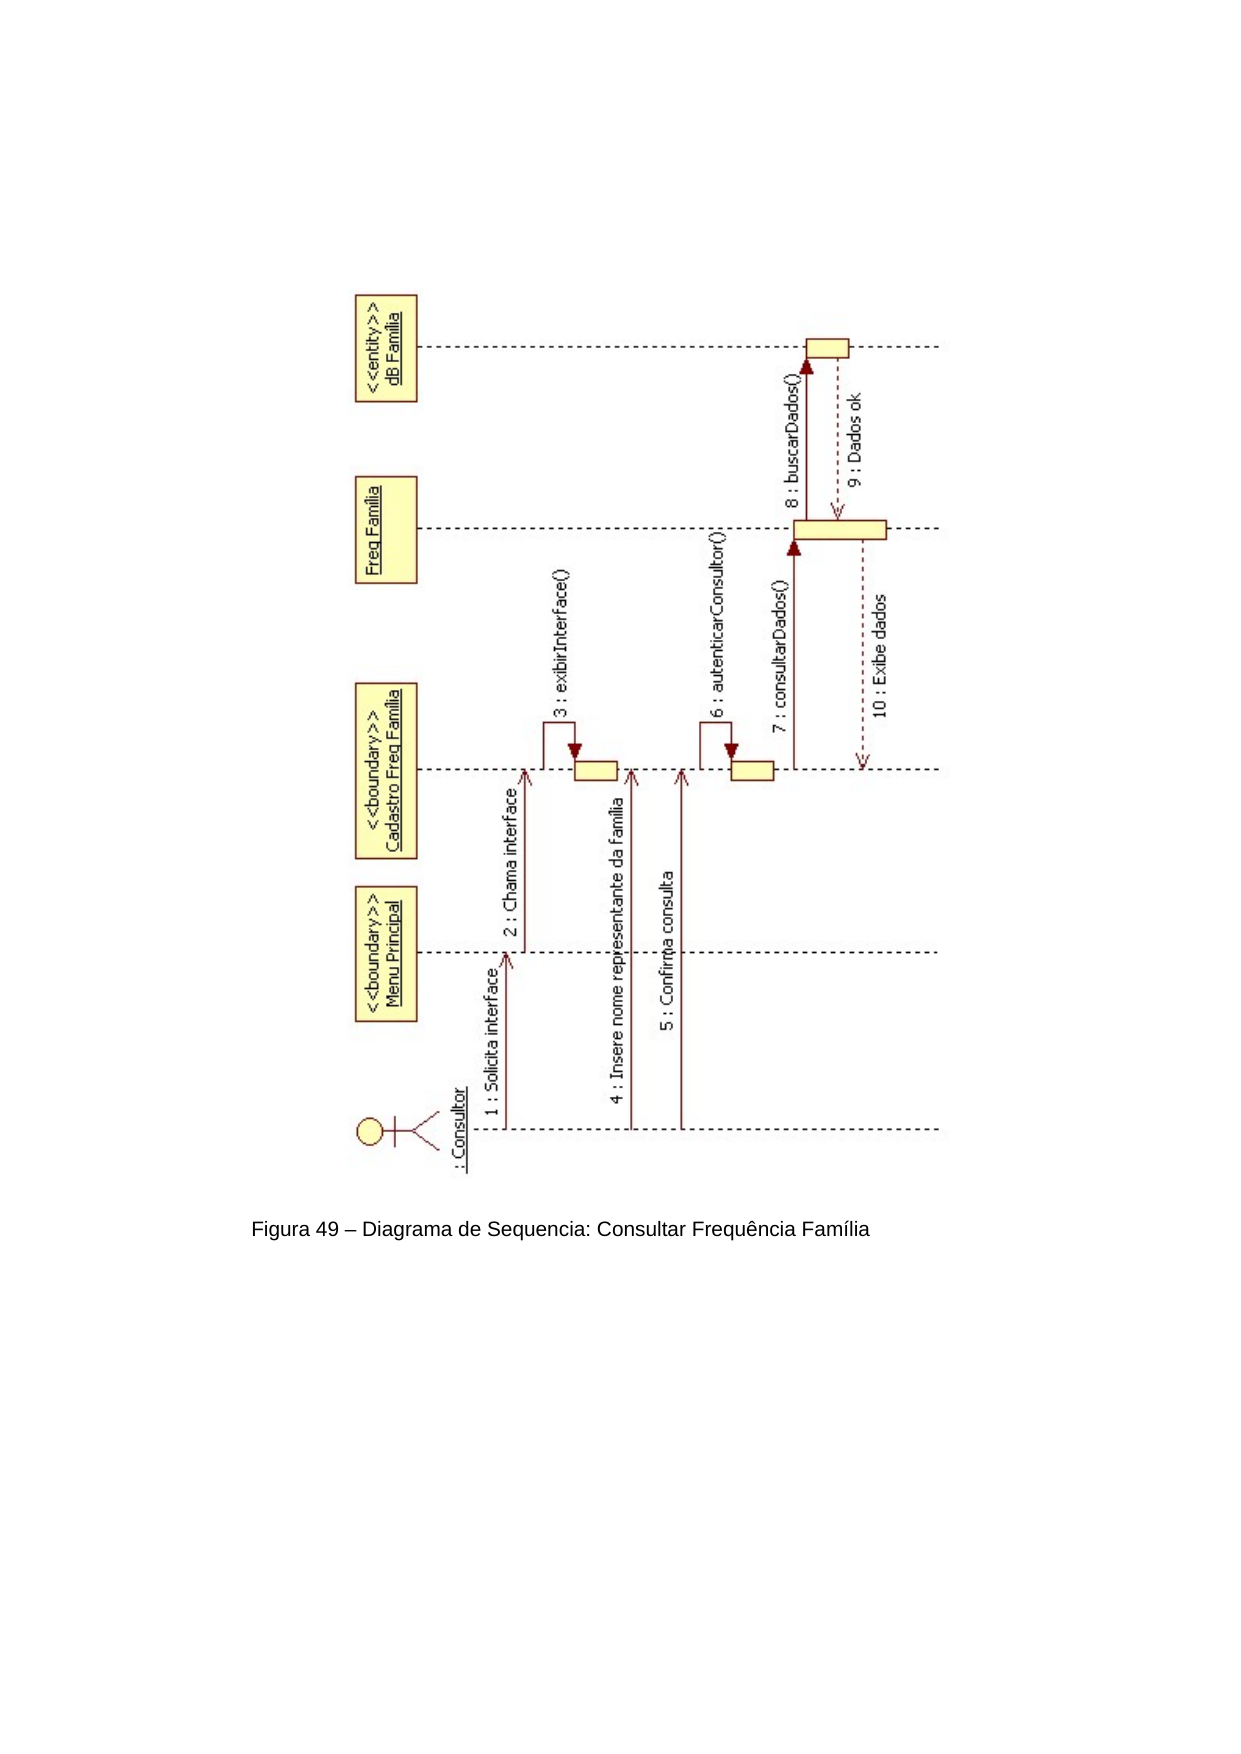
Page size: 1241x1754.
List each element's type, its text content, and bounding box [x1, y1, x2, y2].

text Figura 49 – Diagrama de Sequencia: Consultar Frequência Família [177, 1218, 1122, 1241]
picture [324, 265, 975, 1218]
